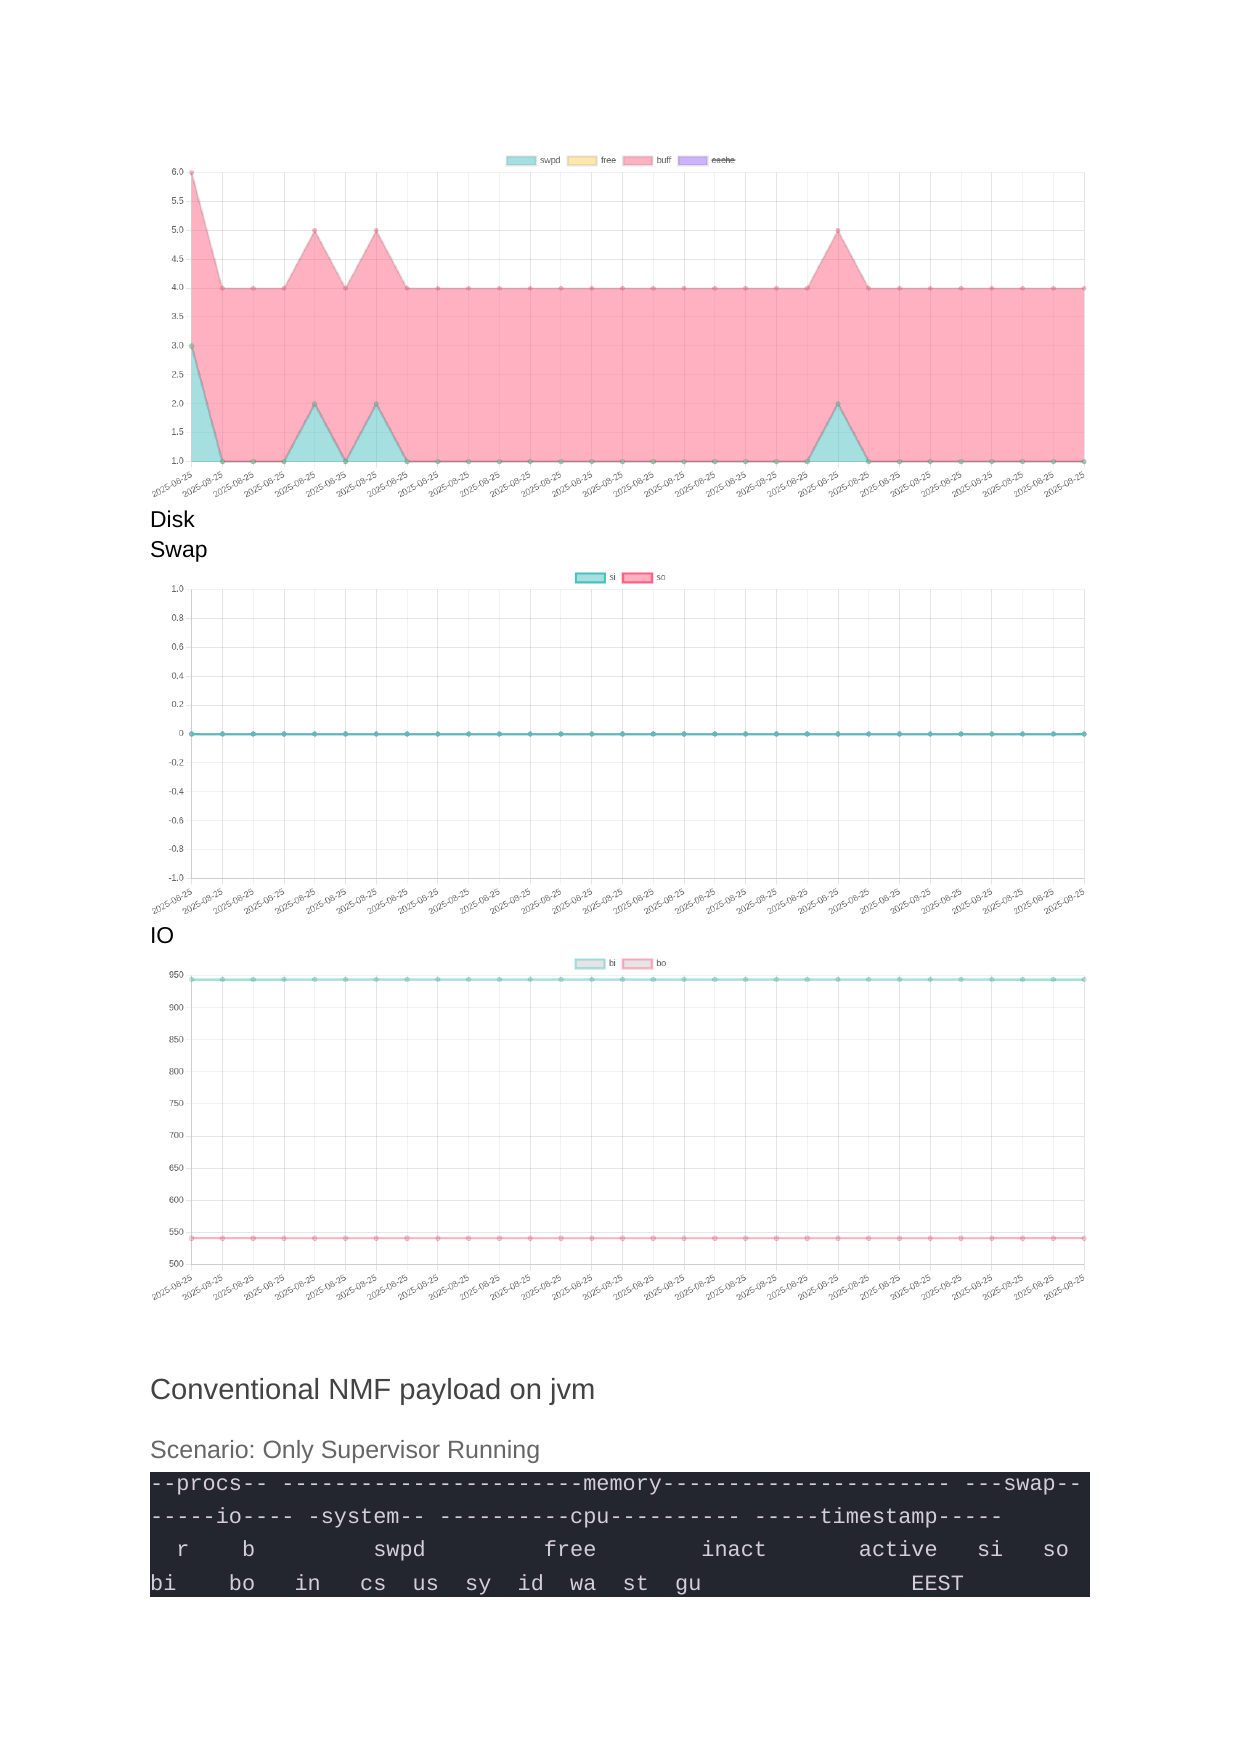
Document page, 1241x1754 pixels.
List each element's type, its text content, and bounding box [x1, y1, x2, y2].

text --procs-- -----------------------memory---------------------- ---swap-- -----io---- -system-- ----------cpu---------- -----timestamp----- [150, 1472, 1090, 1530]
picture [150, 150, 1091, 502]
text Swap [150, 536, 1090, 562]
picture [150, 952, 1091, 1305]
text Disk [150, 506, 1090, 532]
text r b swpd free inact active si so bi bo in cs us sy id wa st gu EEST [150, 1539, 1090, 1597]
subtitle Scenario: Only Supervisor Running [150, 1435, 1090, 1463]
subtitle Conventional NMF payload on jvm [150, 1372, 1090, 1406]
text IO [150, 922, 1090, 949]
picture [150, 566, 1091, 919]
